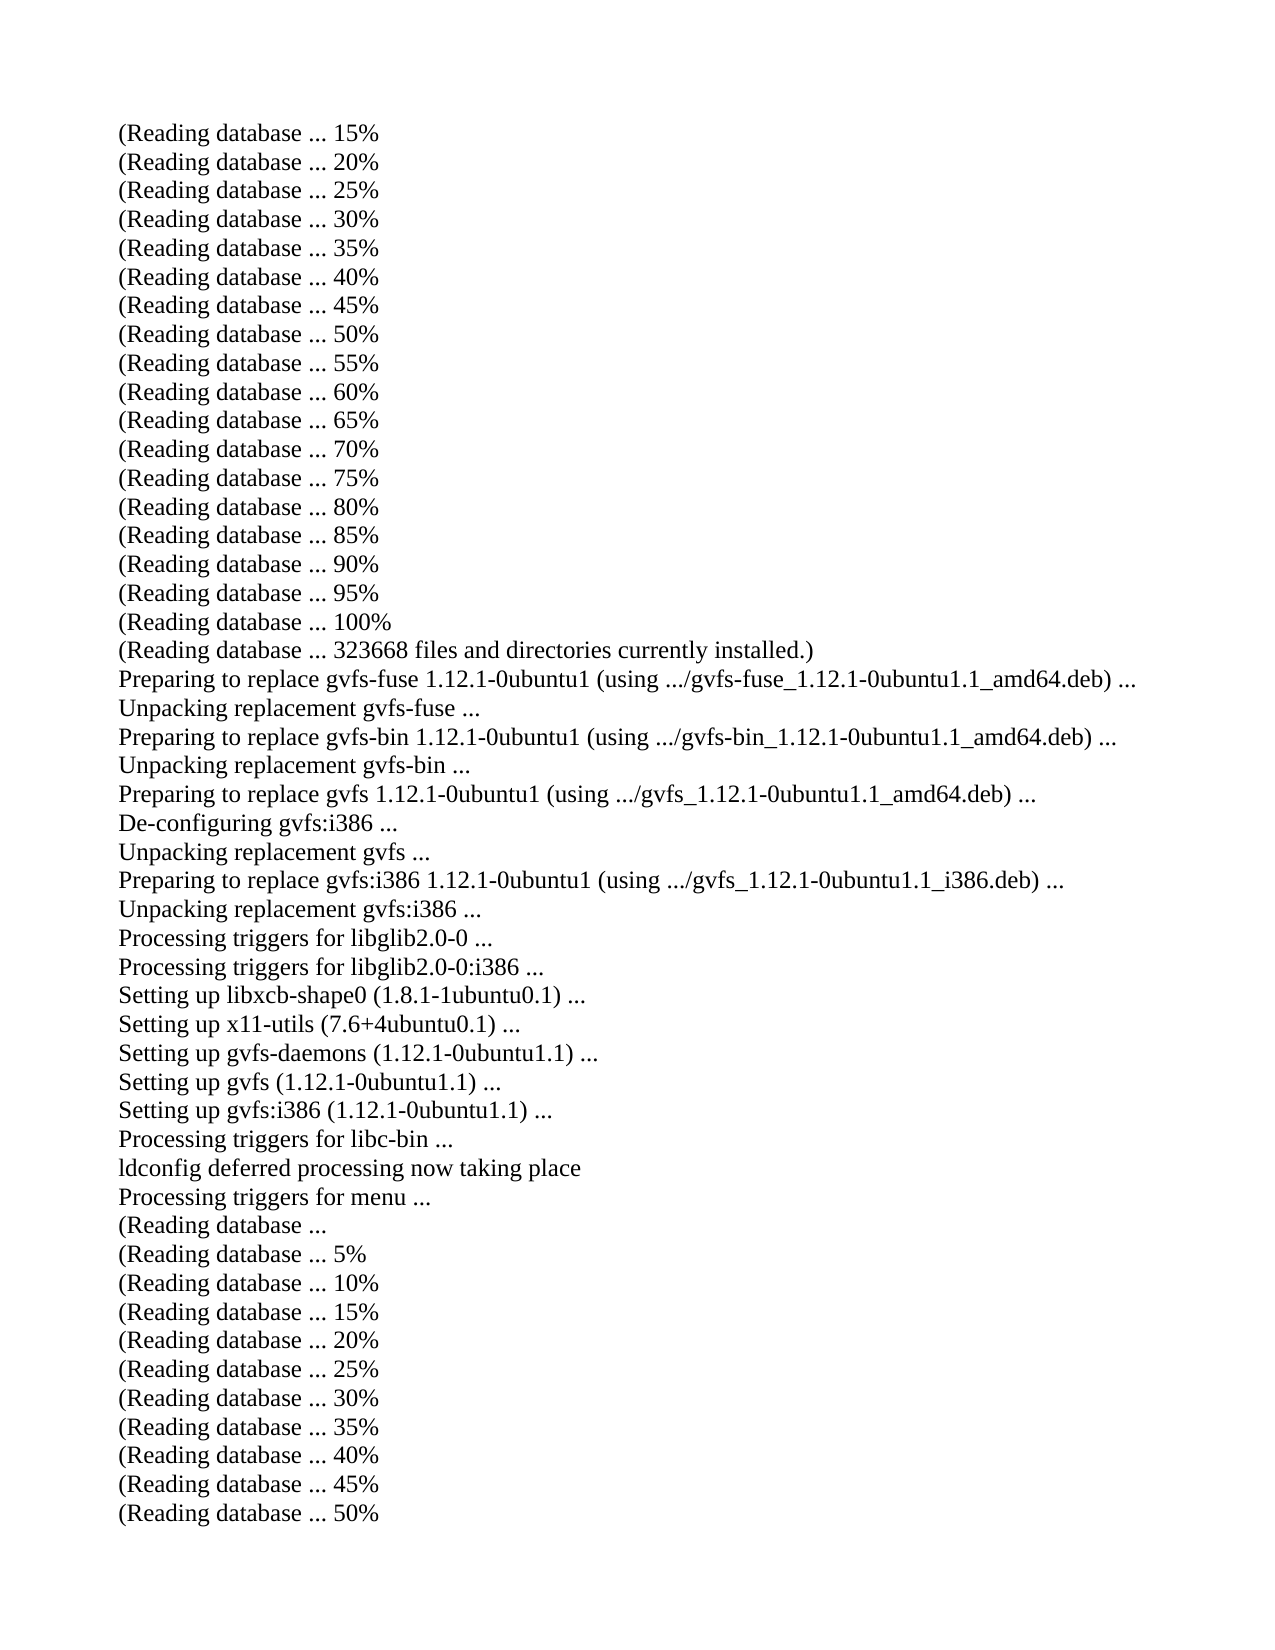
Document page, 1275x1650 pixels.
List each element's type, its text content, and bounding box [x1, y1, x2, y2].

text (Reading database ... 70% [118, 434, 1157, 463]
text Preparing to replace gvfs-bin 1.12.1-0ubuntu1 (using .../gvfs-bin_1.12.1-0ubuntu1.1_amd64.deb) ... [118, 722, 1157, 751]
text (Reading database ... 20% [118, 1326, 1157, 1354]
text (Reading database ... 50% [118, 1498, 1157, 1527]
text (Reading database ... 25% [118, 1354, 1157, 1383]
text Unpacking replacement gvfs-bin ... [118, 751, 1157, 779]
text (Reading database ... 35% [118, 233, 1157, 262]
text Processing triggers for libglib2.0-0 ... [118, 923, 1157, 952]
text Preparing to replace gvfs-fuse 1.12.1-0ubuntu1 (using .../gvfs-fuse_1.12.1-0ubuntu1.1_amd64.deb) ... [118, 664, 1157, 693]
text (Reading database ... 85% [118, 521, 1157, 549]
text (Reading database ... 60% [118, 377, 1157, 406]
text Unpacking replacement gvfs ... [118, 837, 1157, 866]
text (Reading database ... 95% [118, 578, 1157, 607]
text (Reading database ... 10% [118, 1268, 1157, 1297]
text (Reading database ... 323668 files and directories currently installed.) [118, 636, 1157, 664]
text (Reading database ... 80% [118, 492, 1157, 521]
text (Reading database ... 15% [118, 118, 1157, 147]
text Preparing to replace gvfs:i386 1.12.1-0ubuntu1 (using .../gvfs_1.12.1-0ubuntu1.1_i386.deb) ... [118, 866, 1157, 894]
text Setting up x11-utils (7.6+4ubuntu0.1) ... [118, 1009, 1157, 1038]
text (Reading database ... 40% [118, 1441, 1157, 1469]
text Setting up gvfs:i386 (1.12.1-0ubuntu1.1) ... [118, 1096, 1157, 1124]
text (Reading database ... 50% [118, 319, 1157, 348]
text (Reading database ... 20% [118, 147, 1157, 176]
text (Reading database ... 35% [118, 1412, 1157, 1441]
text (Reading database ... 100% [118, 607, 1157, 636]
text (Reading database ... 40% [118, 262, 1157, 291]
text (Reading database ... 45% [118, 291, 1157, 319]
text Processing triggers for libglib2.0-0:i386 ... [118, 952, 1157, 981]
text Processing triggers for menu ... [118, 1182, 1157, 1211]
text (Reading database ... 90% [118, 549, 1157, 578]
text (Reading database ... 65% [118, 406, 1157, 434]
text De-configuring gvfs:i386 ... [118, 808, 1157, 837]
text Setting up gvfs-daemons (1.12.1-0ubuntu1.1) ... [118, 1038, 1157, 1067]
text (Reading database ... 15% [118, 1297, 1157, 1326]
text (Reading database ... 30% [118, 204, 1157, 233]
text (Reading database ... [118, 1211, 1157, 1239]
text (Reading database ... 55% [118, 348, 1157, 377]
text Processing triggers for libc-bin ... [118, 1124, 1157, 1153]
text Preparing to replace gvfs 1.12.1-0ubuntu1 (using .../gvfs_1.12.1-0ubuntu1.1_amd64.deb) ... [118, 779, 1157, 808]
text (Reading database ... 5% [118, 1239, 1157, 1268]
text (Reading database ... 45% [118, 1469, 1157, 1498]
text Unpacking replacement gvfs-fuse ... [118, 693, 1157, 722]
text (Reading database ... 75% [118, 463, 1157, 492]
text ldconfig deferred processing now taking place [118, 1153, 1157, 1182]
text (Reading database ... 25% [118, 176, 1157, 204]
text (Reading database ... 30% [118, 1383, 1157, 1412]
text Setting up gvfs (1.12.1-0ubuntu1.1) ... [118, 1067, 1157, 1096]
text Unpacking replacement gvfs:i386 ... [118, 894, 1157, 923]
text Setting up libxcb-shape0 (1.8.1-1ubuntu0.1) ... [118, 981, 1157, 1009]
